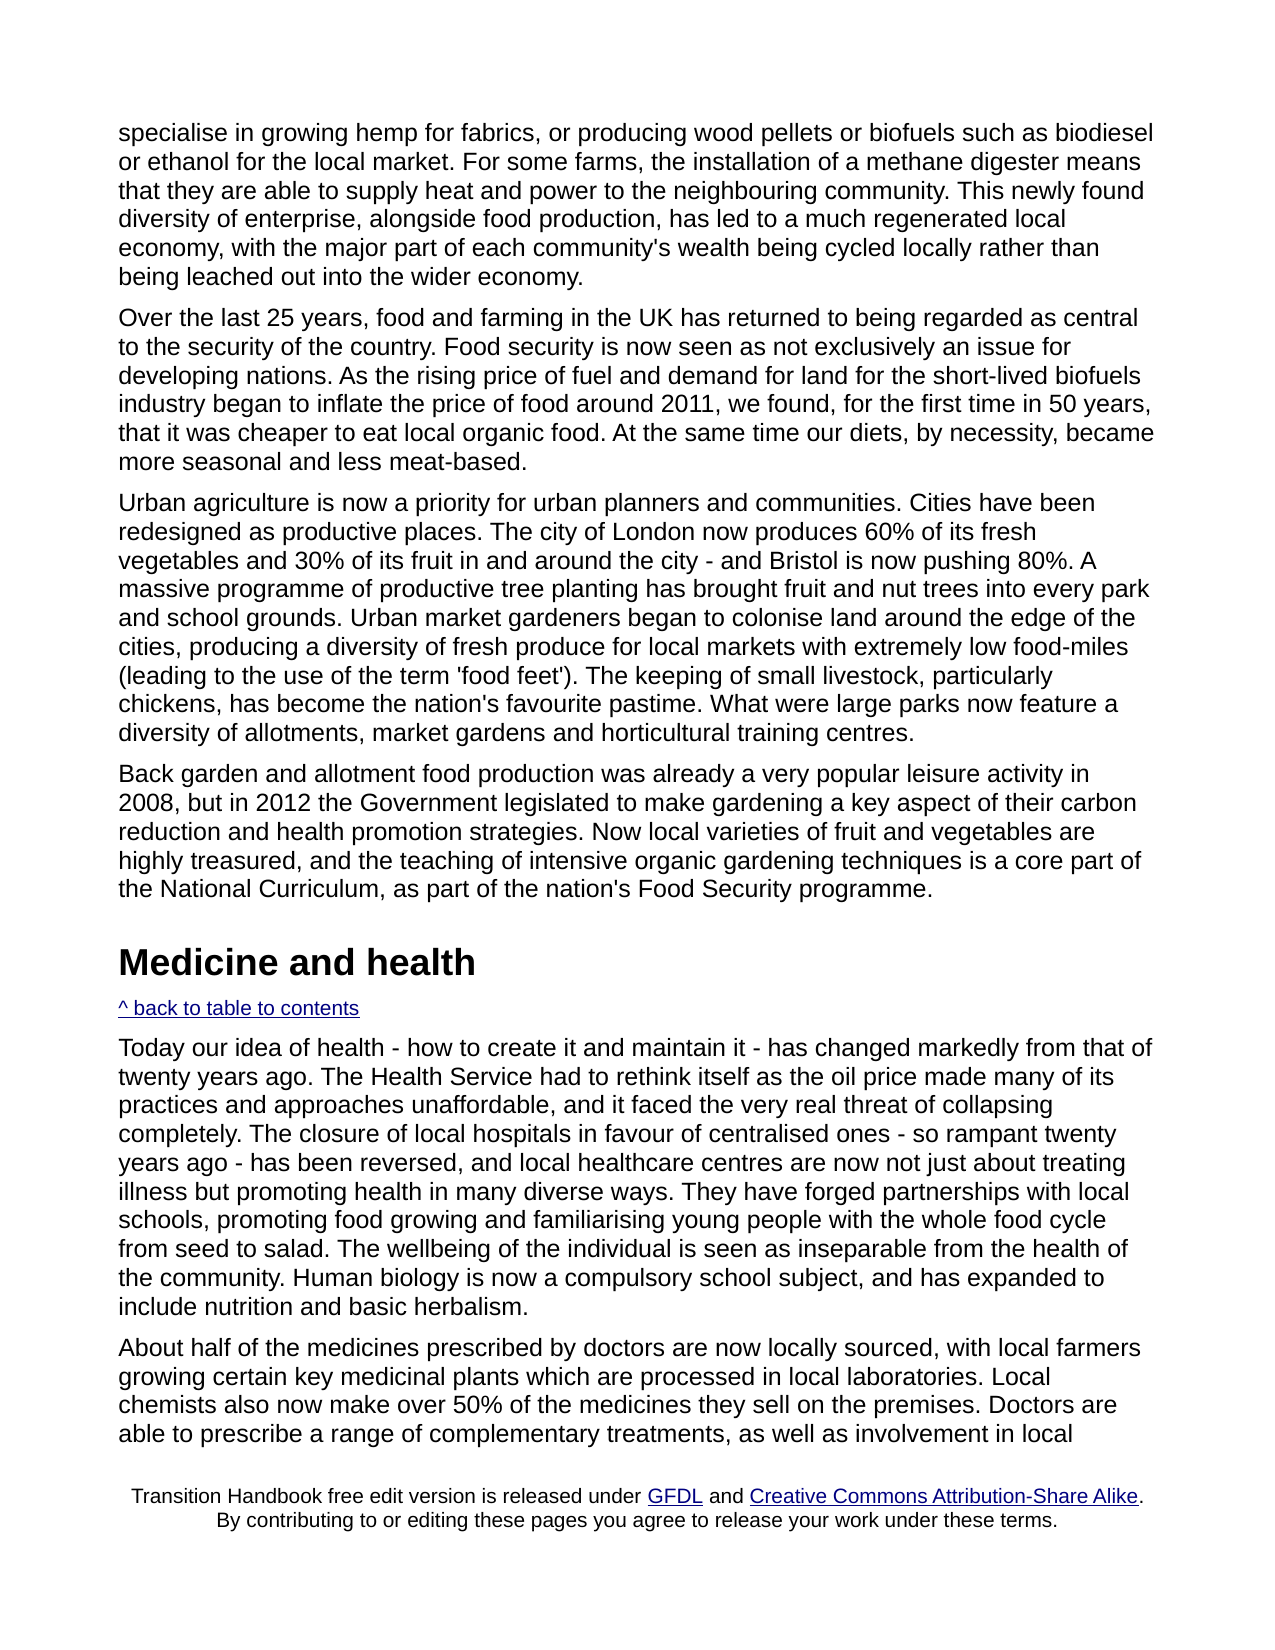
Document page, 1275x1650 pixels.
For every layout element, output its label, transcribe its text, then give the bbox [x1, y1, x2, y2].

text specialise in growing hemp for fabrics, or producing wood pellets or biofuels such as biodiesel or ethanol for the local market. For some farms, the installation of a methane digester means that they are able to supply heat and power to the neighbouring community. This newly found diversity of enterprise, alongside food production, has led to a much regenerated local economy, with the major part of each community's wealth being cycled locally rather than being leached out into the wider economy. [118, 118, 1157, 291]
subtitle Medicine and health [118, 941, 1157, 984]
text Today our idea of health - how to create it and maintain it - has changed markedly from that of twenty years ago. The Health Service had to rethink itself as the oil price made many of its practices and approaches unaffordable, and it faced the very real threat of collapsing completely. The closure of local hospitals in favour of centralised ones - so rampant twenty years ago - has been reversed, and local healthcare centres are now not just about treating illness but promoting health in many diverse ways. They have forged partnerships with local schools, promoting food growing and familiarising young people with the whole food cycle from seed to salad. The wellbeing of the individual is seen as inseparable from the health of the community. Human biology is now a compulsory school subject, and has expanded to include nutrition and basic herbalism. [118, 1033, 1157, 1320]
text ^ back to table to contents [118, 996, 1157, 1020]
text About half of the medicines prescribed by doctors are now locally sourced, with local farmers growing certain key medicinal plants which are processed in local laboratories. Local chemists also now make over 50% of the medicines they sell on the premises. Doctors are able to prescribe a range of complementary treatments, as well as involvement in local [118, 1333, 1157, 1448]
text Urban agriculture is now a priority for urban planners and communities. Cities have been redesigned as productive places. The city of London now produces 60% of its fresh vegetables and 30% of its fruit in and around the city - and Bristol is now pushing 80%. A massive programme of productive tree planting has brought fruit and nut trees into every park and school grounds. Urban market gardeners began to colonise land around the edge of the cities, producing a diversity of fresh produce for local markets with extremely low food-miles (leading to the use of the term 'food feet'). The keeping of small livestock, particularly chickens, has become the nation's favourite pastime. What were large parks now feature a diversity of allotments, market gardens and horticultural training centres. [118, 488, 1157, 747]
text Back garden and allotment food production was already a very popular leisure activity in 2008, but in 2012 the Government legislated to make gardening a key aspect of their carbon reduction and health promotion strategies. Now local varieties of fruit and vegetables are highly treasured, and the teaching of intensive organic gardening techniques is a core part of the National Curriculum, as part of the nation's Food Security programme. [118, 759, 1157, 903]
text Over the last 25 years, food and farming in the UK has returned to being regarded as central to the security of the country. Food security is now seen as not exclusively an issue for developing nations. As the rising price of fuel and demand for land for the short-lived biofuels industry began to inflate the price of food around 2011, we found, for the first time in 50 years, that it was cheaper to eat local organic food. At the same time our diets, by necessity, became more seasonal and less meat-based. [118, 303, 1157, 476]
